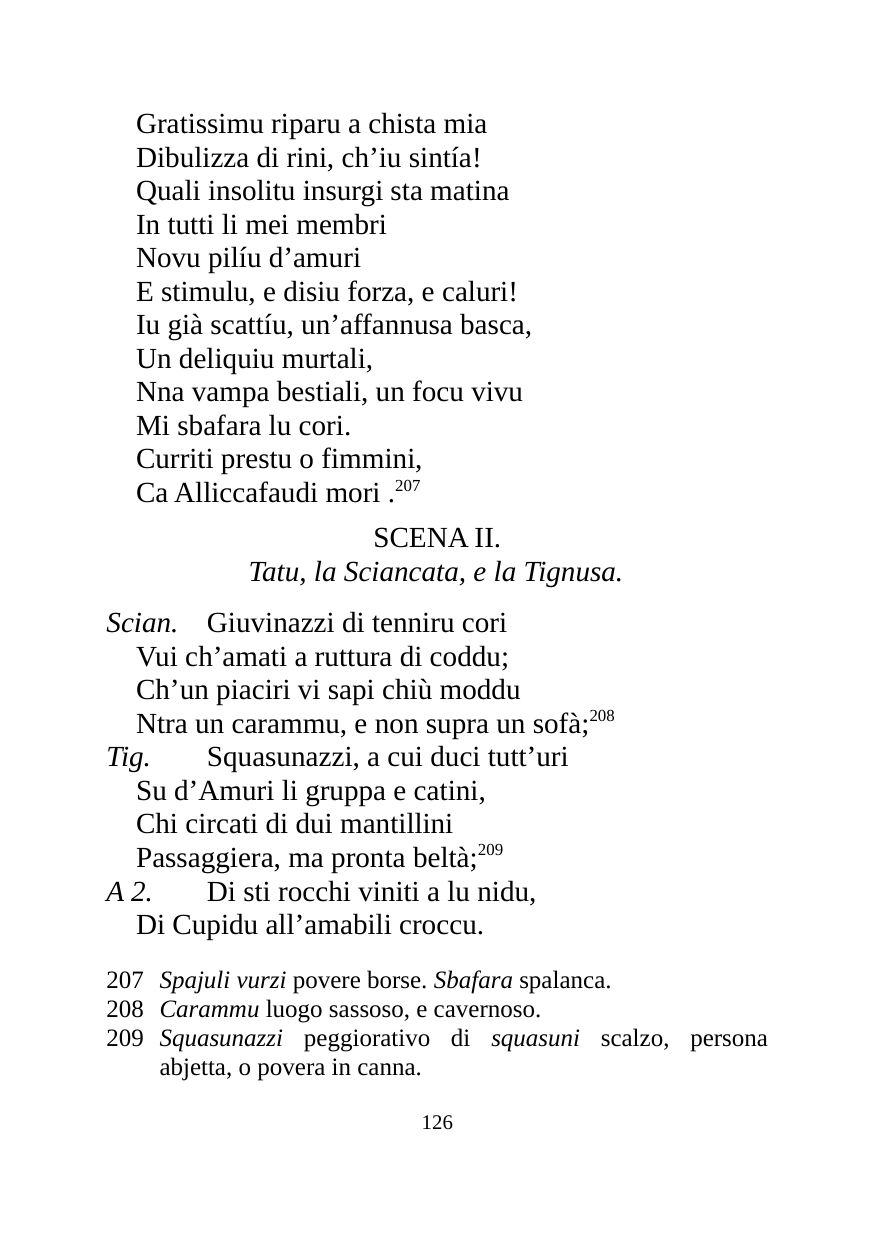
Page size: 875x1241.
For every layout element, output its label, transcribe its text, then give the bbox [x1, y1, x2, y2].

text Tig. Squasunazzi, a cui duci tutt’uri Su d’Amuri li gruppa e catini, Chi circati di dui mantillini Passaggiera, ma pronta beltà; [106, 739, 768, 874]
text Scian. Giuvinazzi di tenniru cori Vui ch’amati a ruttura di coddu; Ch’un piaciri vi sapi chiù moddu Ntra un carammu, e non supra un sofà; [106, 605, 768, 739]
text Spajuli vurzi povere borse. Sbafara spalanca. [106, 965, 768, 994]
text Carammu luogo sassoso, e cavernoso. [106, 994, 768, 1023]
text A 2. Di sti rocchi viniti a lu nidu, Di Cupidu all’amabili croccu. [106, 874, 768, 941]
text SCENA II. Tatu, la Sciancata, e la Tignusa. [106, 521, 768, 588]
text Gratissimu riparu a chista mia Dibulizza di rini, ch’iu sintía! Quali insolitu insurgi sta matina In tutti li mei membri Novu pilíu d’amuri E stimulu, e disiu forza, e caluri! Iu già scattíu, un’affannusa basca, Un deliquiu murtali, Nna vampa bestiali, un focu vivu Mi sbafara lu cori. Curriti prestu o fimmini, Ca Alliccafaudi mori . [106, 106, 768, 509]
text Squasunazzi peggiorativo di squasuni scalzo, persona abjetta, o povera in canna. [106, 1023, 768, 1080]
